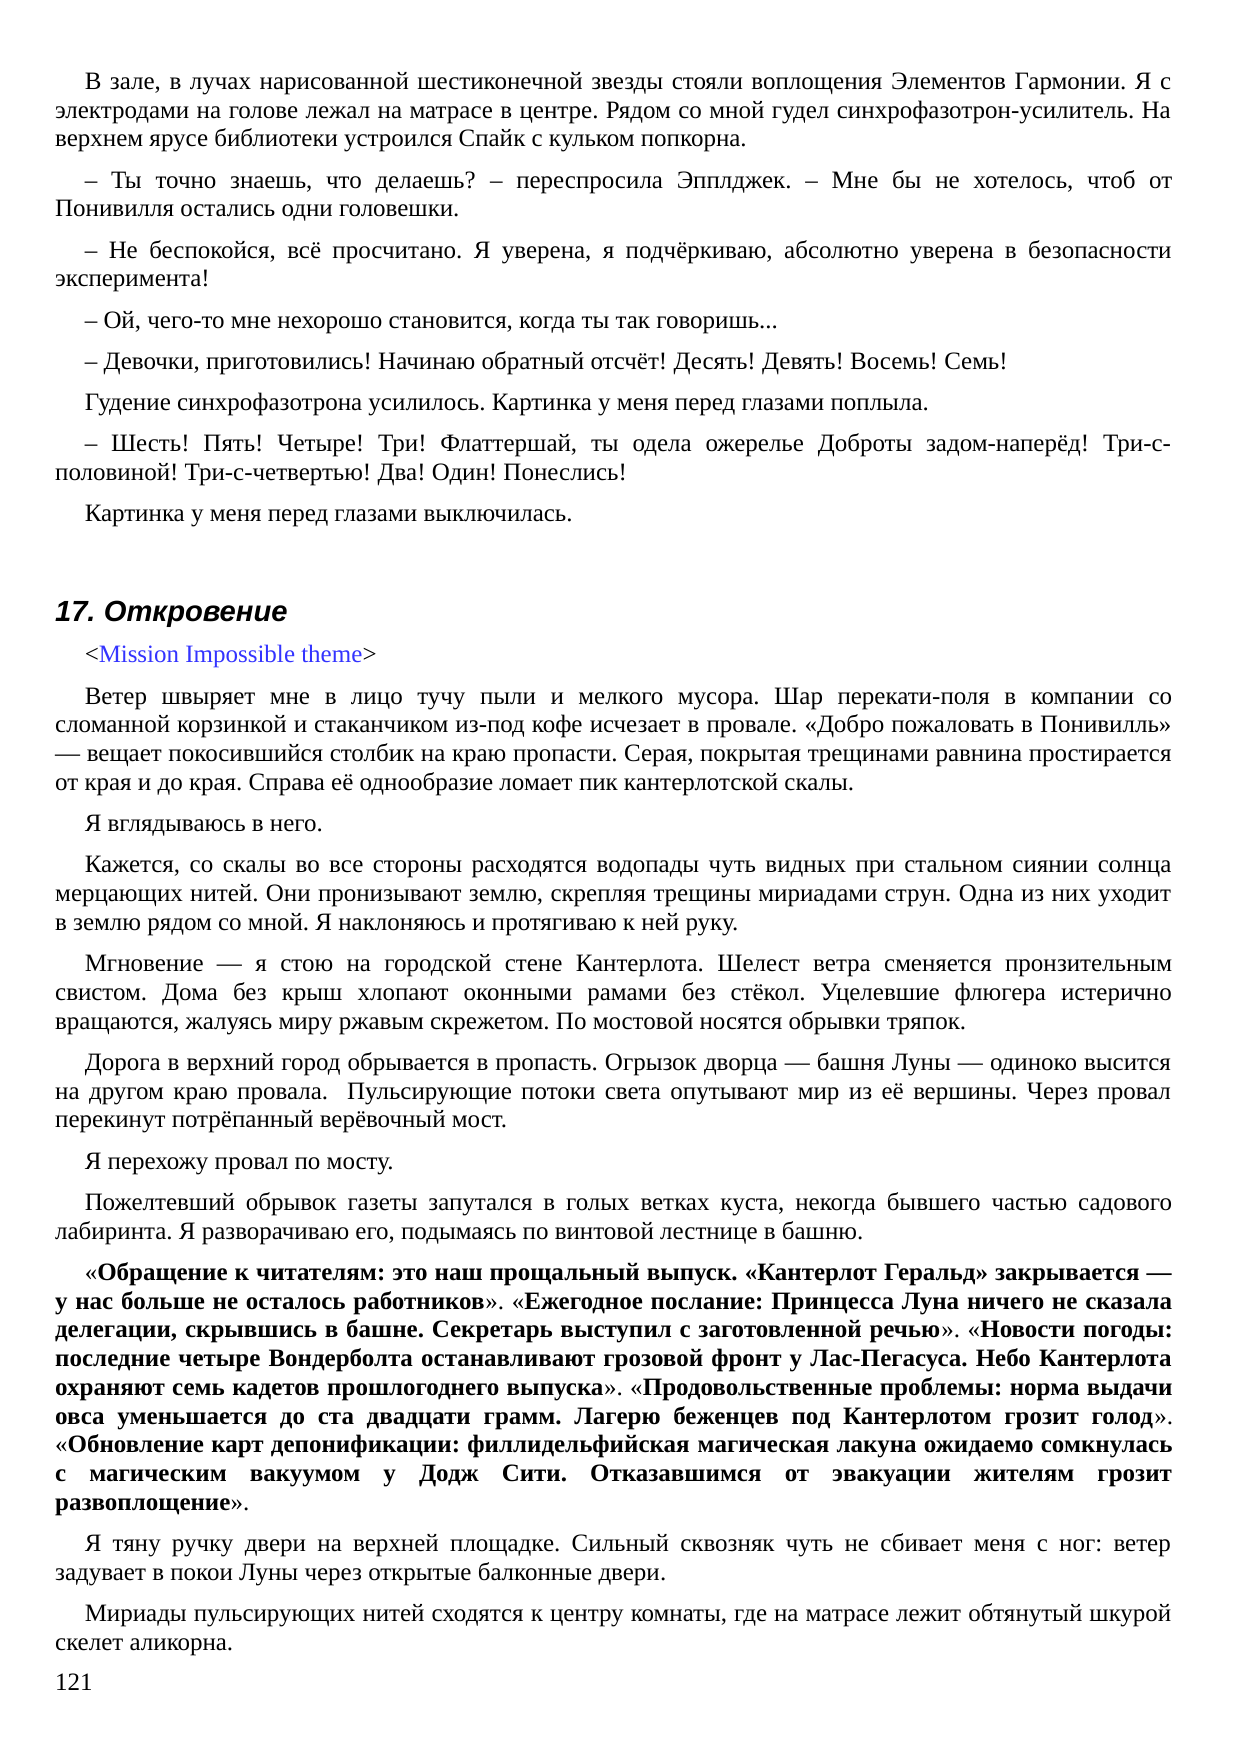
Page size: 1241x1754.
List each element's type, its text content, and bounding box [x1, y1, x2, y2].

text Я тяну ручку двери на верхней площадке. Сильный сквозняк чуть не сбивает меня с ног: ветер задувает в покои Луны через открытые балконные двери. [55, 1528, 1173, 1586]
text – Шесть! Пять! Четыре! Три! Флаттершай, ты одела ожерелье Доброты задом-наперёд! Три-с-половиной! Три-с-четвертью! Два! Один! Понеслись! [55, 428, 1173, 486]
text Кажется, со скалы во все стороны расходятся водопады чуть видных при стальном сиянии солнца мерцающих нитей. Они пронизывают землю, скрепляя трещины мириадами струн. Одна из них уходит в землю рядом со мной. Я наклоняюсь и протягиваю к ней руку. [55, 849, 1173, 936]
text Я вглядываюсь в него. [55, 808, 1173, 837]
text Мгновение — я стою на городской стене Кантерлота. Шелест ветра сменяется пронзительным свистом. Дома без крыш хлопают оконными рамами без стёкол. Уцелевшие флюгера истерично вращаются, жалуясь миру ржавым скрежетом. По мостовой носятся обрывки тряпок. [55, 948, 1173, 1034]
subtitle 17. Откровение [55, 593, 1173, 627]
text Я перехожу провал по мосту. [55, 1146, 1173, 1174]
text Дорога в верхний город обрывается в пропасть. Огрызок дворца — башня Луны — одиноко высится на другом краю провала. Пульсирующие потоки света опутывают мир из её вершины. Через провал перекинут потрёпанный верёвочный мост. [55, 1047, 1173, 1133]
text Пожелтевший обрывок газеты запутался в голых ветках куста, некогда бывшего частью садового лабиринта. Я разворачиваю его, подымаясь по винтовой лестнице в башню. [55, 1187, 1173, 1244]
text <Mission Impossible theme> [55, 639, 1173, 668]
text – Ты точно знаешь, что делаешь? – переспросила Эпплджек. – Мне бы не хотелось, чтоб от Понивилля остались одни головешки. [55, 165, 1173, 222]
text «Обращение к читателям: это наш прощальный выпуск. «Кантерлот Геральд» закрывается — у нас больше не осталось работников». «Ежегодное послание: Принцесса Луна ничего не сказала делегации, скрывшись в башне. Секретарь выступил с заготовленной речью». «Новости погоды: последние четыре Вондерболта останавливают грозовой фронт у Лас-Пегасуса. Небо Кантерлота охраняют семь кадетов прошлогоднего выпуска». «Продовольственные проблемы: норма выдачи овса уменьшается до ста двадцати грамм. Лагерю беженцев под Кантерлотом грозит голод». «Обновление карт депонификации: филлидельфийская магическая лакуна ожидаемо сомкнулась с магическим вакуумом у Додж Сити. Отказавшимся от эвакуации жителям грозит развоплощение». [55, 1257, 1173, 1516]
text Ветер швыряет мне в лицо тучу пыли и мелкого мусора. Шар перекати-поля в компании со сломанной корзинкой и стаканчиком из-под кофе исчезает в провале. «Добро пожаловать в Понивилль» — вещает покосившийся столбик на краю пропасти. Серая, покрытая трещинами равнина простирается от края и до края. Справа её однообразие ломает пик кантерлотской скалы. [55, 681, 1173, 796]
text – Ой, чего-то мне нехорошо становится, когда ты так говоришь... [55, 305, 1173, 333]
text – Девочки, приготовились! Начинаю обратный отсчёт! Десять! Девять! Восемь! Семь! [55, 346, 1173, 375]
text Гудение синхрофазотрона усилилось. Картинка у меня перед глазами поплыла. [55, 387, 1173, 416]
text Мириады пульсирующих нитей сходятся к центру комнаты, где на матрасе лежит обтянутый шкурой скелет аликорна. [55, 1598, 1173, 1656]
text Картинка у меня перед глазами выключилась. [55, 498, 1173, 527]
text В зале, в лучах нарисованной шестиконечной звезды стояли воплощения Элементов Гармонии. Я с электродами на голове лежал на матрасе в центре. Рядом со мной гудел синхрофазотрон-усилитель. На верхнем ярусе библиотеки устроился Спайк с кульком попкорна. [55, 66, 1173, 152]
text – Не беспокойся, всё просчитано. Я уверена, я подчёркиваю, абсолютно уверена в безопасности эксперимента! [55, 235, 1173, 292]
